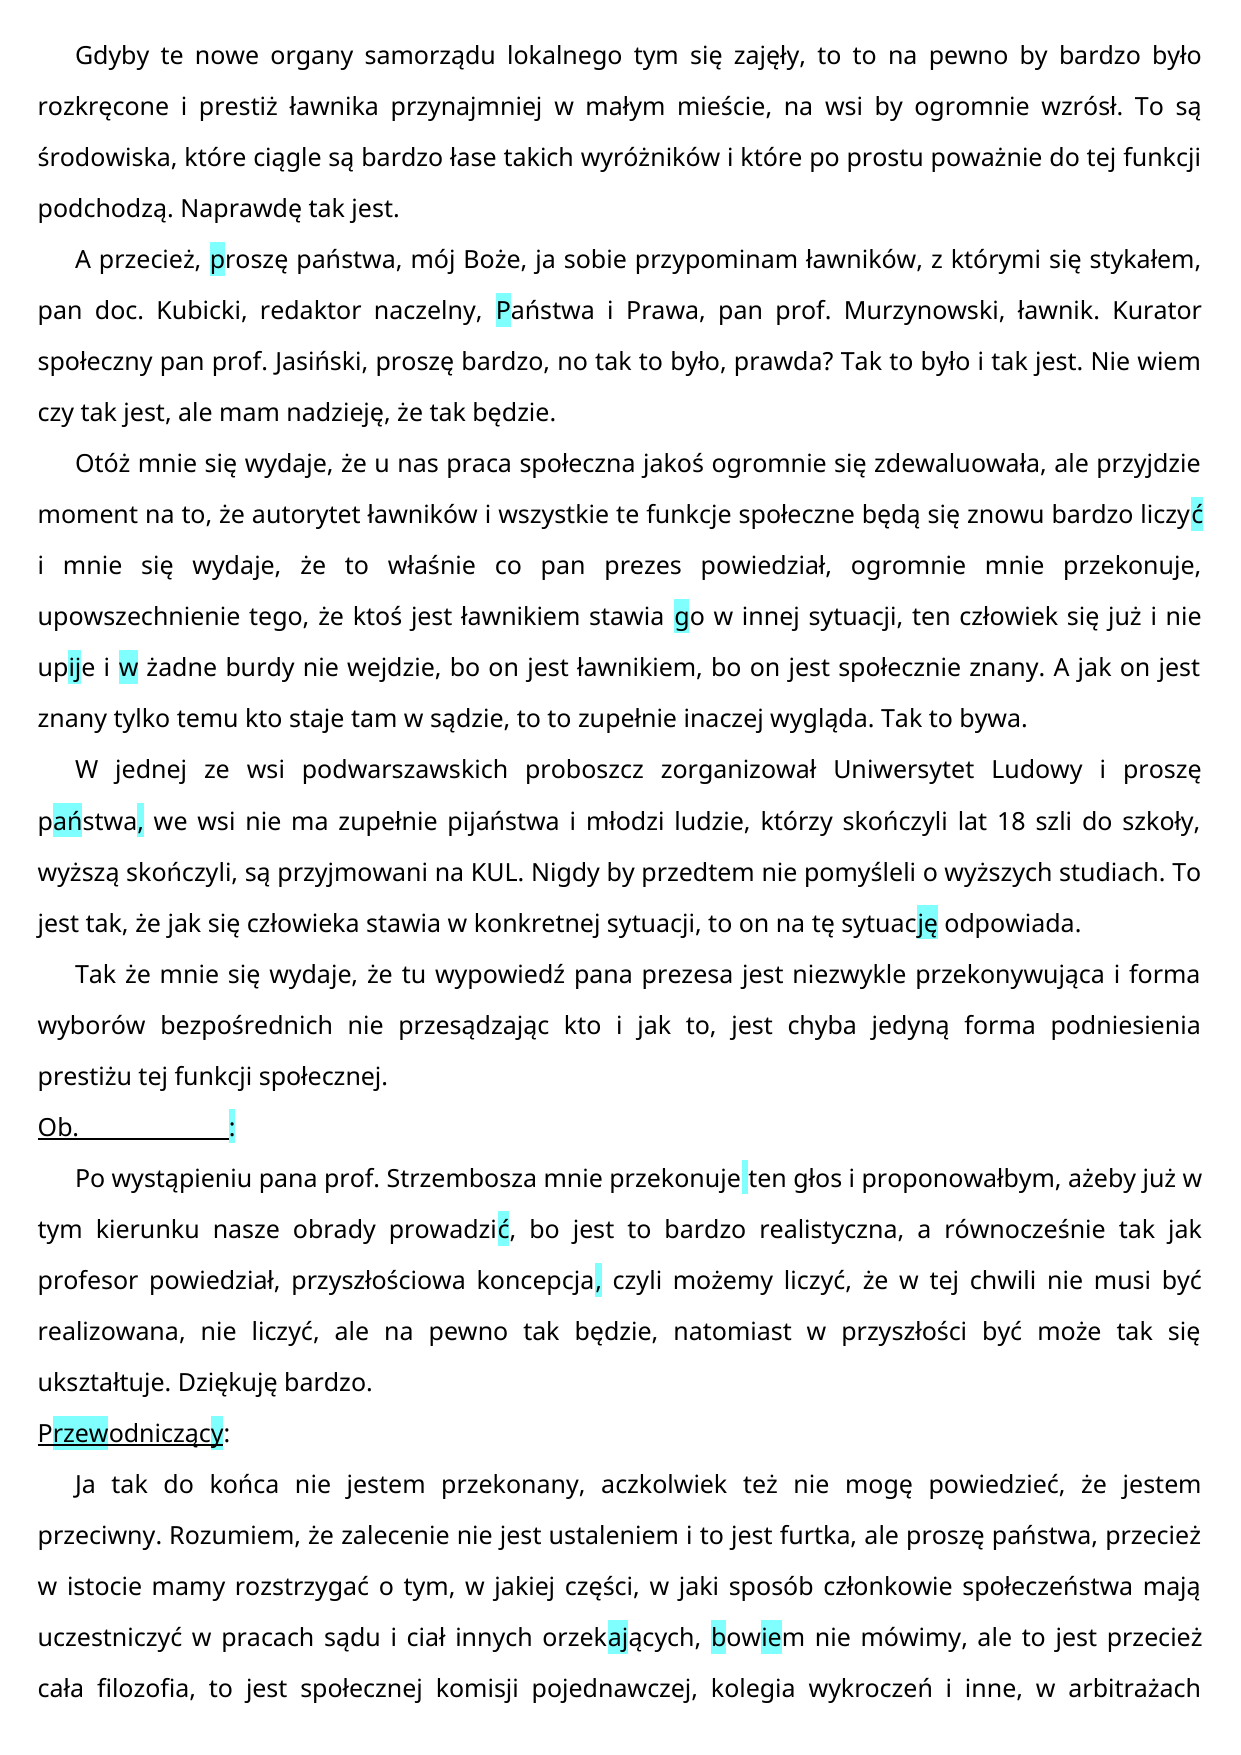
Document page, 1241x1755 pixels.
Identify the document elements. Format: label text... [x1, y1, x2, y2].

text Gdyby te nowe organy samorządu lokalnego tym się zajęły, to to na pewno by bardzo było rozkręcone i prestiż ławnika przynajmniej w małym mieście, na wsi by ogromnie wzrósł. To są środowiska, które ciągle są bardzo łase takich wyróżników i które po prostu poważnie do tej funkcji podchodzą. Naprawdę tak jest. [37, 37, 1203, 225]
text W jednej ze wsi podwarszawskich proboszcz zorganizował Uniwersytet Ludowy i proszę państwa, we wsi nie ma zupełnie pijaństwa i młodzi ludzie, którzy skończyli lat 18 szli do szkoły, wyższą skończyli, są przyjmowani na KUL. Nigdy by przedtem nie pomyśleli o wyższych studiach. To jest tak, że jak się człowieka stawia w konkretnej sytuacji, to on na tę sytuację odpowiada. [37, 752, 1203, 939]
text Tak że mnie się wydaje, że tu wypowiedź pana prezesa jest niezwykle przekonywująca i forma wyborów bezpośrednich nie przesądzając kto i jak to, jest chyba jedyną forma podniesienia prestiżu tej funkcji społecznej. [37, 956, 1203, 1092]
text Przewodniczący: [37, 1416, 1203, 1450]
text Ob. : [37, 1109, 1203, 1143]
text Ja tak do końca nie jestem przekonany, aczkolwiek też nie mogę powiedzieć, że jestem przeciwny. Rozumiem, że zalecenie nie jest ustaleniem i to jest furtka, ale proszę państwa, przecież w istocie mamy rozstrzygać o tym, w jakiej części, w jaki sposób członkowie społeczeństwa mają uczestniczyć w pracach sądu i ciał innych orzekających, bowiem nie mówimy, ale to jest przecież cała filozofia, to jest społecznej komisji pojednawczej, kolegia wykroczeń i inne, w arbitrażach [37, 1467, 1203, 1705]
text Otóż mnie się wydaje, że u nas praca społeczna jakoś ogromnie się zdewaluowała, ale przyjdzie moment na to, że autorytet ławników i wszystkie te funkcje społeczne będą się znowu bardzo liczyć i mnie się wydaje, że to właśnie co pan prezes powiedział, ogromnie mnie przekonuje, upowszechnienie tego, że ktoś jest ławnikiem stawia go w innej sytuacji, ten człowiek się już i nie upije i w żadne burdy nie wejdzie, bo on jest ławnikiem, bo on jest społecznie znany. A jak on jest znany tylko temu kto staje tam w sądzie, to to zupełnie inaczej wygląda. Tak to bywa. [37, 446, 1203, 735]
text Po wystąpieniu pana prof. Strzembosza mnie przekonuje ten głos i proponowałbym, ażeby już w tym kierunku nasze obrady prowadzić, bo jest to bardzo realistyczna, a równocześnie tak jak profesor powiedział, przyszłościowa koncepcja, czyli możemy liczyć, że w tej chwili nie musi być realizowana, nie liczyć, ale na pewno tak będzie, natomiast w przyszłości być może tak się ukształtuje. Dziękuję bardzo. [37, 1160, 1203, 1399]
text A przecież, proszę państwa, mój Boże, ja sobie przypominam ławników, z którymi się stykałem, pan doc. Kubicki, redaktor naczelny, Państwa i Prawa, pan prof. Murzynowski, ławnik. Kurator społeczny pan prof. Jasiński, proszę bardzo, no tak to było, prawda? Tak to było i tak jest. Nie wiem czy tak jest, ale mam nadzieję, że tak będzie. [37, 242, 1203, 429]
